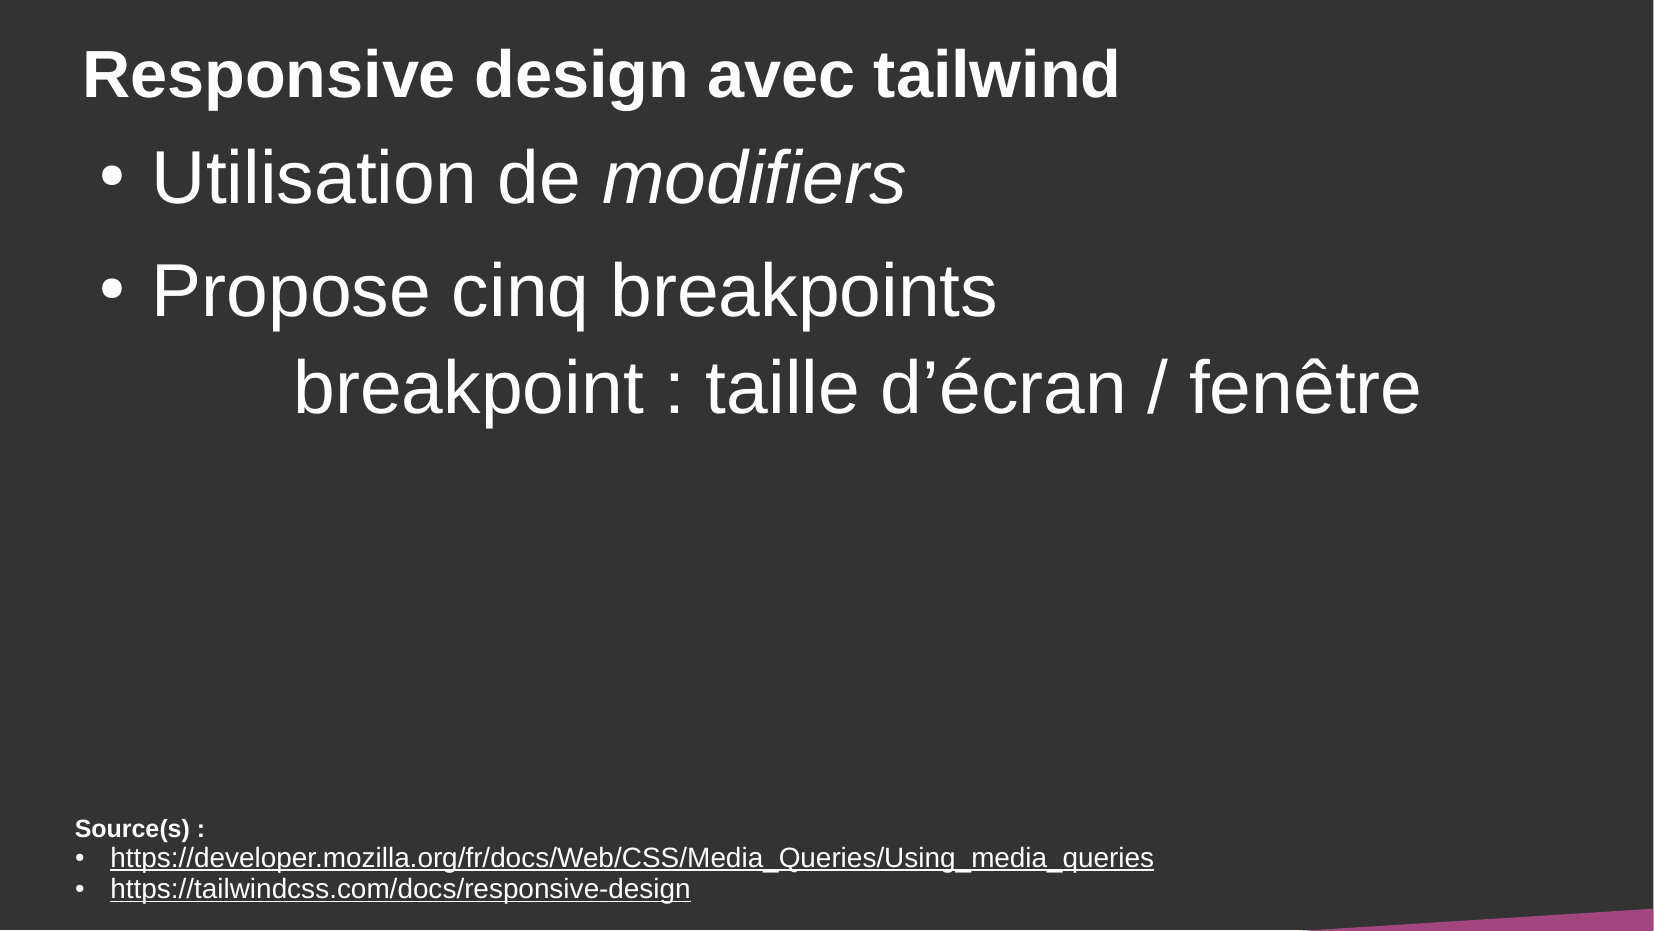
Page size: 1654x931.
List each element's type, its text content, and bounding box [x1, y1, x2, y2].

text_box [1298, 908, 1654, 931]
title Responsive design avec tailwind [82, 37, 1571, 114]
text_box Source(s) : https://developer.mozilla.org/fr/docs/Web/CSS/Media_Queries/Using_media_queries https://tailwindcss.com/docs/responsive-design [60, 807, 1583, 913]
list Utilisation de modifiers Propose cinq breakpoints breakpoint : taille d’écran / fenêtre [80, 135, 1620, 508]
